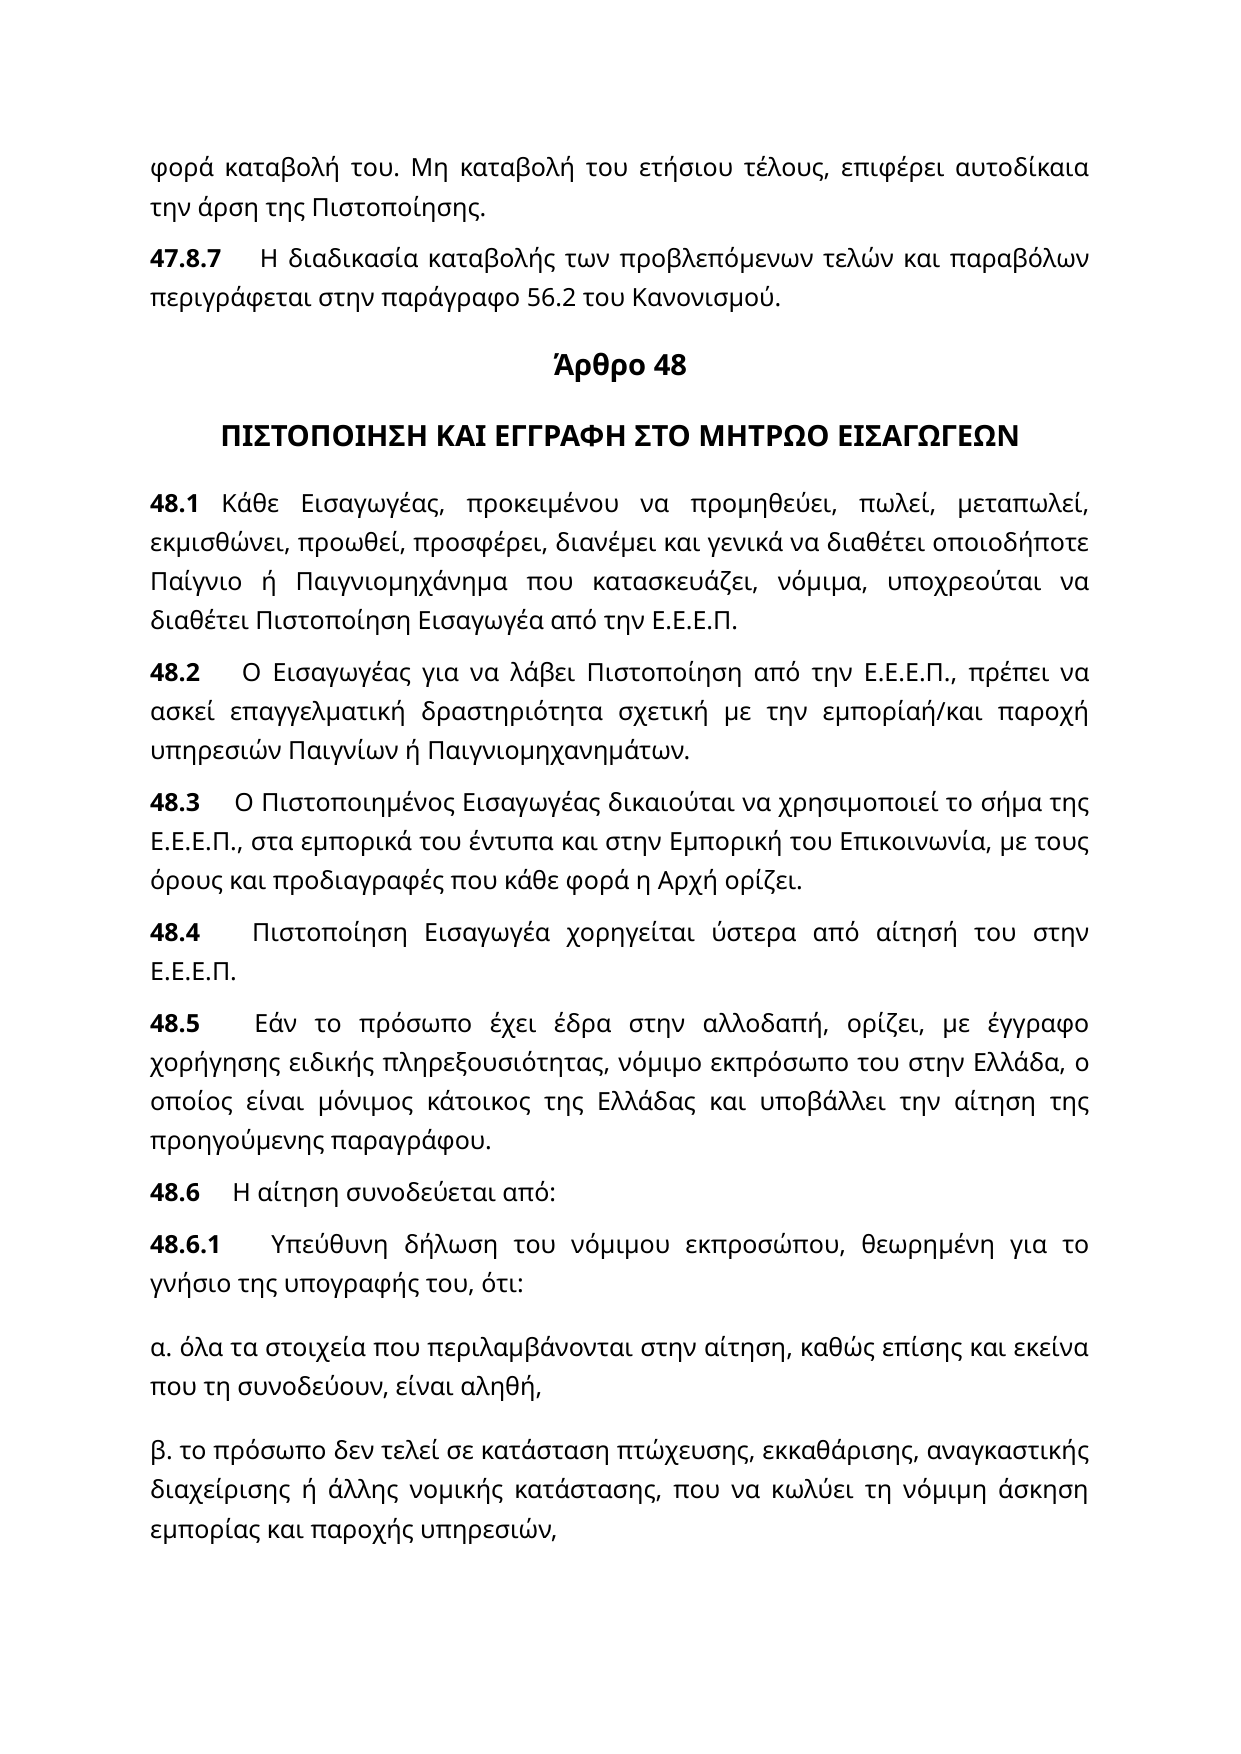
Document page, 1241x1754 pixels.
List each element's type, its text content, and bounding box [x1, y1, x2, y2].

text 48.2 Ο Εισαγωγέας για να λάβει Πιστοποίηση από την Ε.Ε.Ε.Π., πρέπει να ασκεί επαγγελματική δραστηριότητα σχετική με την εμπορίαή/και παροχή υπηρεσιών Παιγνίων ή Παιγνιομηχανημάτων. [150, 654, 1090, 767]
text 48.6.1 Υπεύθυνη δήλωση του νόμιμου εκπροσώπου, θεωρημένη για το γνήσιο της υπογραφής του, ότι: [150, 1226, 1090, 1299]
text 48.3 Ο Πιστοποιημένος Εισαγωγέας δικαιούται να χρησιμοποιεί το σήμα της Ε.Ε.Ε.Π., στα εμπορικά του έντυπα και στην Εμπορική του Επικοινωνία, με τους όρους και προδιαγραφές που κάθε φορά η Αρχή ορίζει. [150, 784, 1090, 897]
text 48.5 Εάν το πρόσωπο έχει έδρα στην αλλοδαπή, ορίζει, με έγγραφο χορήγησης ειδικής πληρεξουσιότητας, νόμιμο εκπρόσωπο του στην Ελλάδα, ο οποίος είναι μόνιμος κάτοικος της Ελλάδας και υποβάλλει την αίτηση της προηγούμενης παραγράφου. [150, 1005, 1090, 1157]
text 47.8.7 Η διαδικασία καταβολής των προβλεπόμενων τελών και παραβόλων περιγράφεται στην παράγραφο 56.2 του Κανονισμού. [150, 241, 1090, 314]
text α. όλα τα στοιχεία που περιλαμβάνονται στην αίτηση, καθώς επίσης και εκείνα που τη συνοδεύουν, είναι αληθή, [150, 1329, 1090, 1403]
text β. το πρόσωπο δεν τελεί σε κατάσταση πτώχευσης, εκκαθάρισης, αναγκαστικής διαχείρισης ή άλλης νομικής κατάστασης, που να κωλύει τη νόμιμη άσκηση εμπορίας και παροχής υπηρεσιών, [150, 1433, 1090, 1545]
subtitle Άρθρο 48 [150, 344, 1090, 384]
subtitle ΠΙΣΤΟΠΟΙΗΣΗ ΚΑΙ ΕΓΓΡΑΦΗ ΣΤΟ ΜΗΤΡΩΟ ΕΙΣΑΓΩΓΕΩΝ [150, 415, 1090, 454]
text φορά καταβολή του. Μη καταβολή του ετήσιου τέλους, επιφέρει αυτοδίκαια την άρση της Πιστοποίησης. [150, 150, 1090, 223]
text 48.6 Η αίτηση συνοδεύεται από: [150, 1174, 1090, 1209]
text 48.4 Πιστοποίηση Εισαγωγέα χορηγείται ύστερα από αίτησή του στην Ε.Ε.Ε.Π. [150, 914, 1090, 988]
text 48.1 Κάθε Εισαγωγέας, προκειμένου να προμηθεύει, πωλεί, μεταπωλεί, εκμισθώνει, προωθεί, προσφέρει, διανέμει και γενικά να διαθέτει οποιοδήποτε Παίγνιο ή Παιγνιομηχάνημα που κατασκευάζει, νόμιμα, υποχρεούται να διαθέτει Πιστοποίηση Εισαγωγέα από την Ε.Ε.Ε.Π. [150, 485, 1090, 637]
